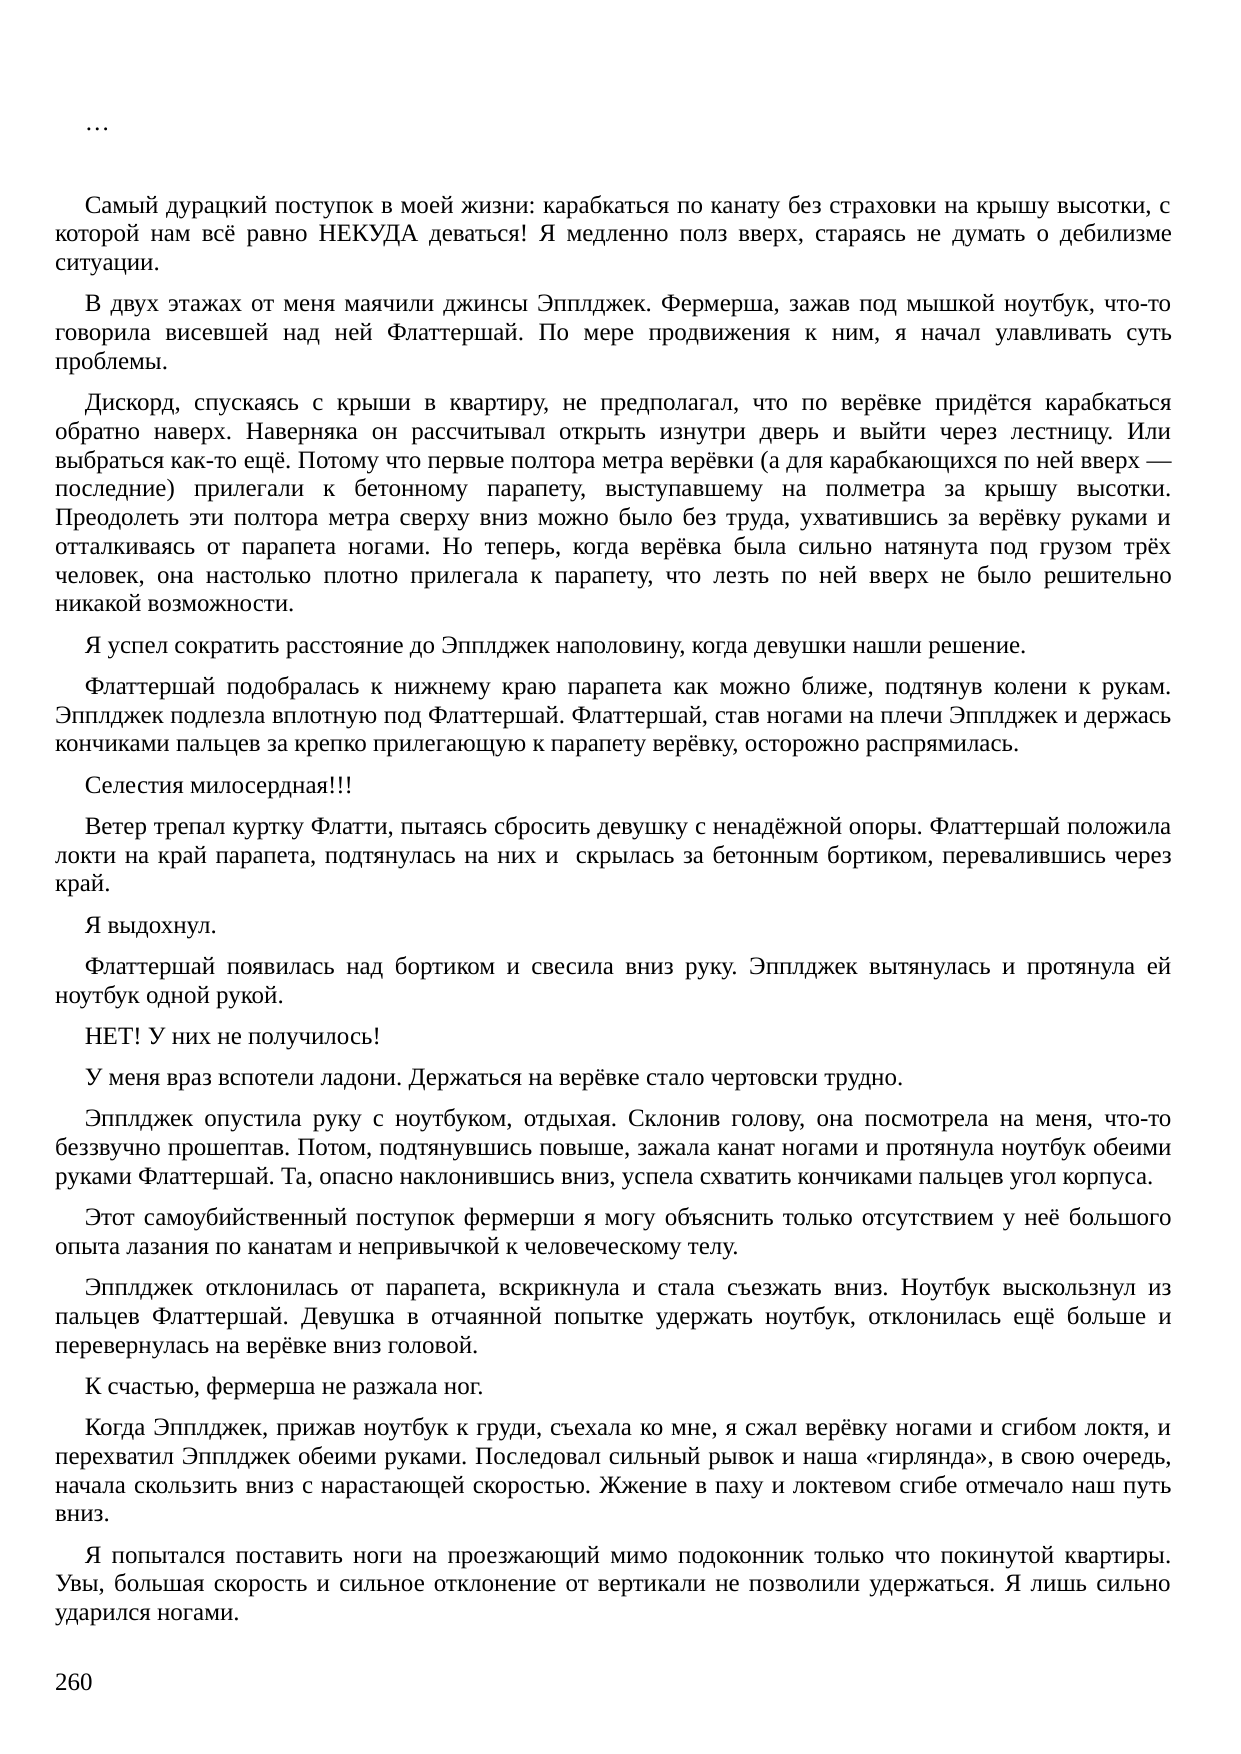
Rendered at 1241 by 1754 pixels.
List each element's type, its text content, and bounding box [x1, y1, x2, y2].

text Дискорд, спускаясь с крыши в квартиру, не предполагал, что по верёвке придётся карабкаться обратно наверх. Наверняка он рассчитывал открыть изнутри дверь и выйти через лестницу. Или выбраться как-то ещё. Потому что первые полтора метра верёвки (а для карабкающихся по ней вверх — последние) прилегали к бетонному парапету, выступавшему на полметра за крышу высотки. Преодолеть эти полтора метра сверху вниз можно было без труда, ухватившись за верёвку руками и отталкиваясь от парапета ногами. Но теперь, когда верёвка была сильно натянута под грузом трёх человек, она настолько плотно прилегала к парапету, что лезть по ней вверх не было решительно никакой возможности. [55, 387, 1173, 617]
text Самый дурацкий поступок в моей жизни: карабкаться по канату без страховки на крышу высотки, с которой нам всё равно НЕКУДА деваться! Я медленно полз вверх, стараясь не думать о дебилизме ситуации. [55, 190, 1173, 276]
text К счастью, фермерша не разжала ног. [55, 1371, 1173, 1400]
text Я попытался поставить ноги на проезжающий мимо подоконник только что покинутой квартиры. Увы, большая скорость и сильное отклонение от вертикали не позволили удержаться. Я лишь сильно ударился ногами. [55, 1540, 1173, 1626]
text НЕТ! У них не получилось! [55, 1021, 1173, 1050]
text Я выдохнул. [55, 910, 1173, 938]
text Эпплджек отклонилась от парапета, вскрикнула и стала съезжать вниз. Ноутбук выскользнул из пальцев Флаттершай. Девушка в отчаянной попытке удержать ноутбук, отклонилась ещё больше и перевернулась на верёвке вниз головой. [55, 1272, 1173, 1358]
text Селестия милосердная!!! [55, 770, 1173, 798]
text Я успел сократить расстояние до Эпплджек наполовину, когда девушки нашли решение. [55, 630, 1173, 658]
text Флаттершай появилась над бортиком и свесила вниз руку. Эпплджек вытянулась и протянула ей ноутбук одной рукой. [55, 951, 1173, 1008]
text Ветер трепал куртку Флатти, пытаясь сбросить девушку с ненадёжной опоры. Флаттершай положила локти на край парапета, подтянулась на них и скрылась за бетонным бортиком, перевалившись через край. [55, 811, 1173, 897]
text Этот самоубийственный поступок фермерши я могу объяснить только отсутствием у неё большого опыта лазания по канатам и непривычкой к человеческому телу. [55, 1202, 1173, 1260]
text Флаттершай подобралась к нижнему краю парапета как можно ближе, подтянув колени к рукам. Эпплджек подлезла вплотную под Флаттершай. Флаттершай, став ногами на плечи Эпплджек и держась кончиками пальцев за крепко прилегающую к парапету верёвку, осторожно распрямилась. [55, 671, 1173, 757]
text В двух этажах от меня маячили джинсы Эпплджек. Фермерша, зажав под мышкой ноутбук, что-то говорила висевшей над ней Флаттершай. По мере продвижения к ним, я начал улавливать суть проблемы. [55, 288, 1173, 375]
text … [55, 107, 1173, 136]
text У меня враз вспотели ладони. Держаться на верёвке стало чертовски трудно. [55, 1062, 1173, 1091]
text Когда Эпплджек, прижав ноутбук к груди, съехала ко мне, я сжал верёвку ногами и сгибом локтя, и перехватил Эпплджек обеими руками. Последовал сильный рывок и наша «гирлянда», в свою очередь, начала скользить вниз с нарастающей скоростью. Жжение в паху и локтевом сгибе отмечало наш путь вниз. [55, 1412, 1173, 1527]
text Эпплджек опустила руку с ноутбуком, отдыхая. Склонив голову, она посмотрела на меня, что-то беззвучно прошептав. Потом, подтянувшись повыше, зажала канат ногами и протянула ноутбук обеими руками Флаттершай. Та, опасно наклонившись вниз, успела схватить кончиками пальцев угол корпуса. [55, 1103, 1173, 1190]
